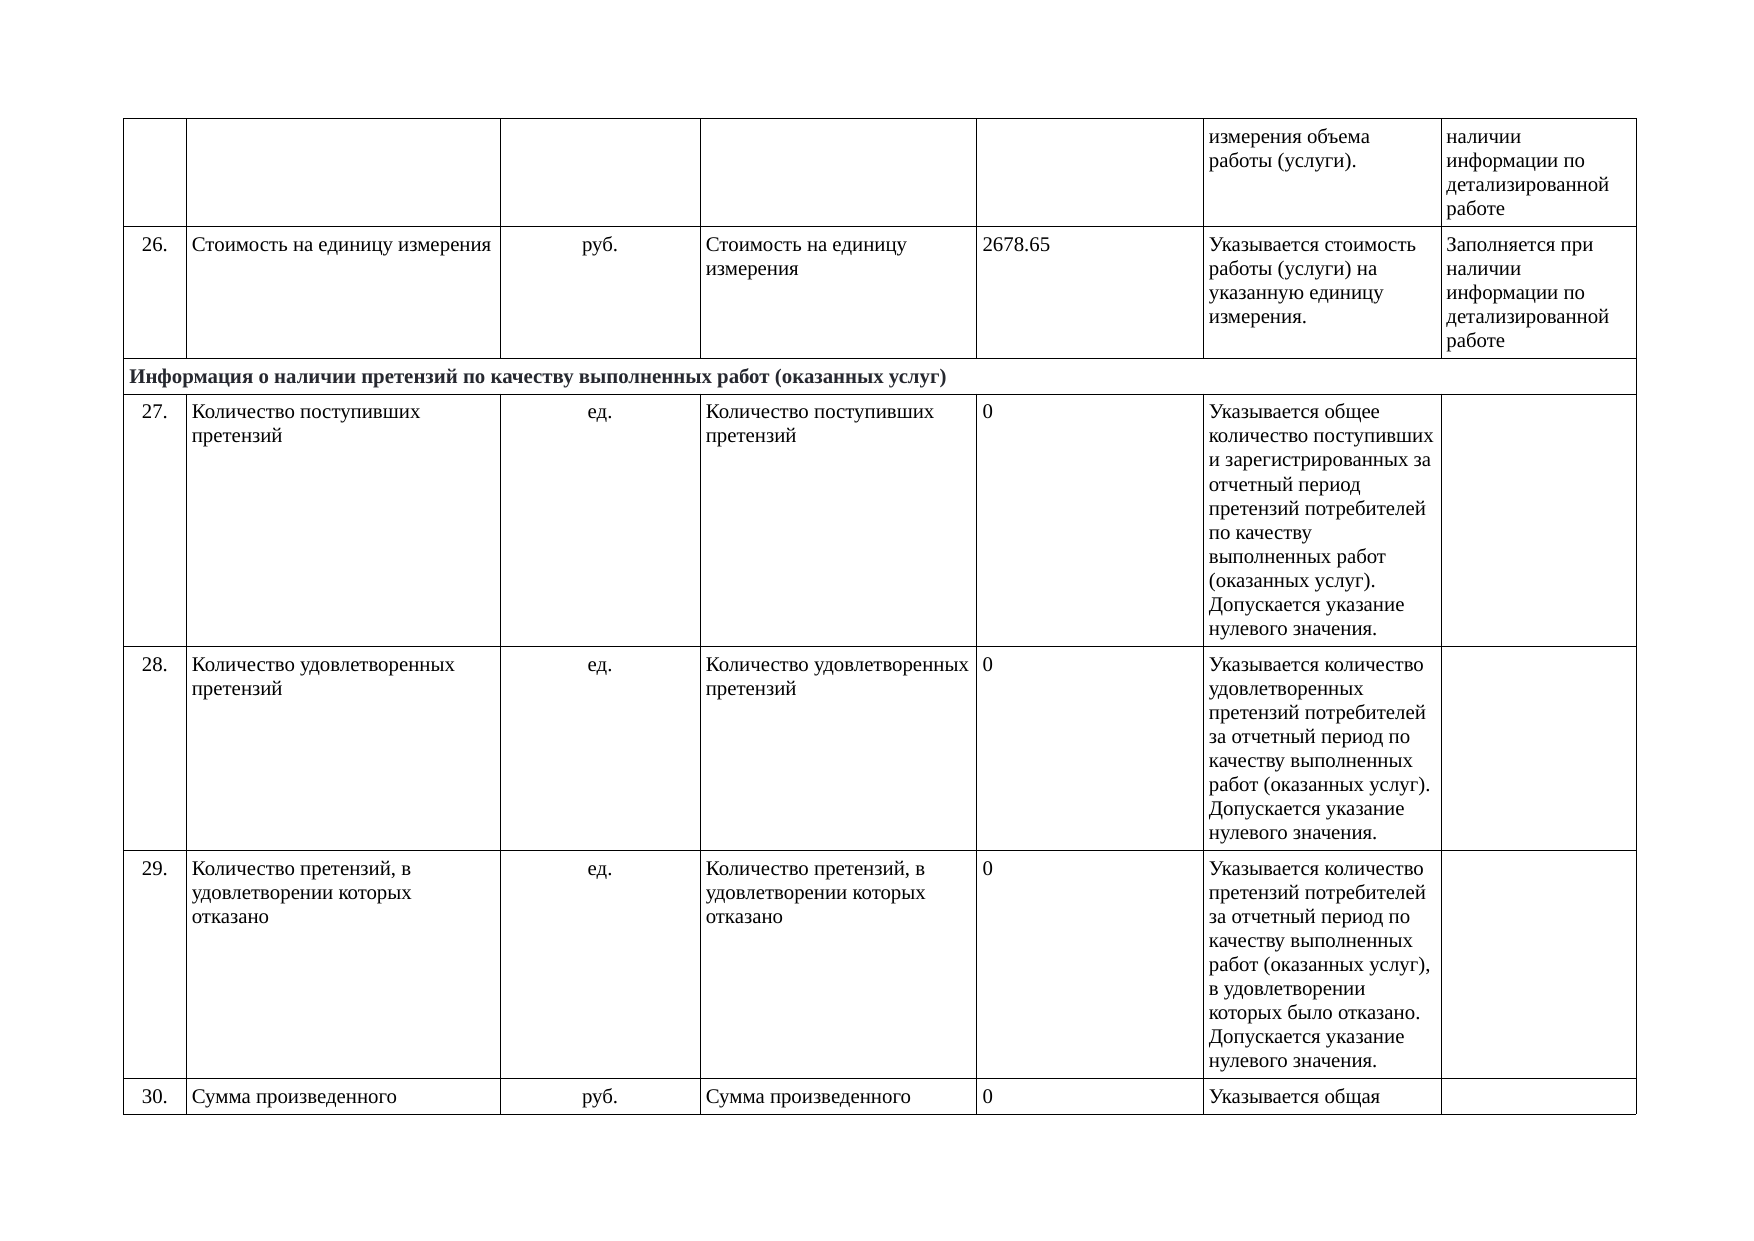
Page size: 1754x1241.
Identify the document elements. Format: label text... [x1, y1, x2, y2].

table_cell [1442, 851, 1636, 1078]
table_cell наличии информации по детализированной работе [1442, 119, 1636, 226]
table_cell Количество претензий, в удовлетворении которых отказано [701, 851, 976, 1078]
table_cell Указывается количество удовлетворенных претензий потребителей за отчетный период по качеству выполненных работ (оказанных услуг). Допускается указание нулевого значения. [1204, 647, 1441, 850]
table_cell [701, 119, 976, 226]
table_cell - [501, 119, 700, 226]
table_cell Сумма произведенного [701, 1079, 976, 1113]
table_cell [977, 119, 1203, 226]
table_cell измерения объема работы (услуги). [1204, 119, 1441, 226]
table_cell ед. [501, 851, 700, 1078]
table_cell Количество претензий, в удовлетворении которых отказано [187, 851, 500, 1078]
table_cell 26. [124, 227, 186, 358]
table_cell 0 [977, 647, 1203, 850]
table_cell Количество удовлетворенных претензий [701, 647, 976, 850]
table_cell Заполняется при наличии информации по детализированной работе [1442, 227, 1636, 358]
table_cell Количество удовлетворенных претензий [187, 647, 500, 850]
table_cell [1442, 647, 1636, 850]
table_cell Указывается общее количество поступивших и зарегистрированных за отчетный период претензий потребителей по качеству выполненных работ (оказанных услуг). Допускается указание нулевого значения. [1204, 395, 1441, 646]
table_cell [1442, 1079, 1636, 1113]
table_cell ед. [501, 647, 700, 850]
table_cell Стоимость на единицу измерения [187, 227, 500, 358]
table_cell Информация о наличии претензий по качеству выполненных работ (оказанных услуг) [124, 359, 1636, 393]
table_cell Указывается общая [1204, 1079, 1441, 1113]
table_cell Стоимость на единицу измерения [701, 227, 976, 358]
table_cell 0 [977, 1079, 1203, 1113]
table_cell ед. [501, 395, 700, 646]
table_cell [1442, 395, 1636, 646]
table_cell руб. [501, 227, 700, 358]
table_cell Количество поступивших претензий [187, 395, 500, 646]
table_cell 0 [977, 851, 1203, 1078]
table_cell Указывается количество претензий потребителей за отчетный период по качеству выполненных работ (оказанных услуг), в удовлетворении которых было отказано. Допускается указание нулевого значения. [1204, 851, 1441, 1078]
table_cell Количество поступивших претензий [701, 395, 976, 646]
table_cell 28. [124, 647, 186, 850]
table_cell руб. [501, 1079, 700, 1113]
table_cell 0 [977, 395, 1203, 646]
table_cell [187, 119, 500, 226]
table_cell 27. [124, 395, 186, 646]
table_cell [124, 119, 186, 226]
table_cell 29. [124, 851, 186, 1078]
table_cell 2678,65 [977, 227, 1203, 358]
table_cell 30. [124, 1079, 186, 1113]
table_cell Указывается стоимость работы (услуги) на указанную единицу измерения. [1204, 227, 1441, 358]
table_cell Сумма произведенного [187, 1079, 500, 1113]
